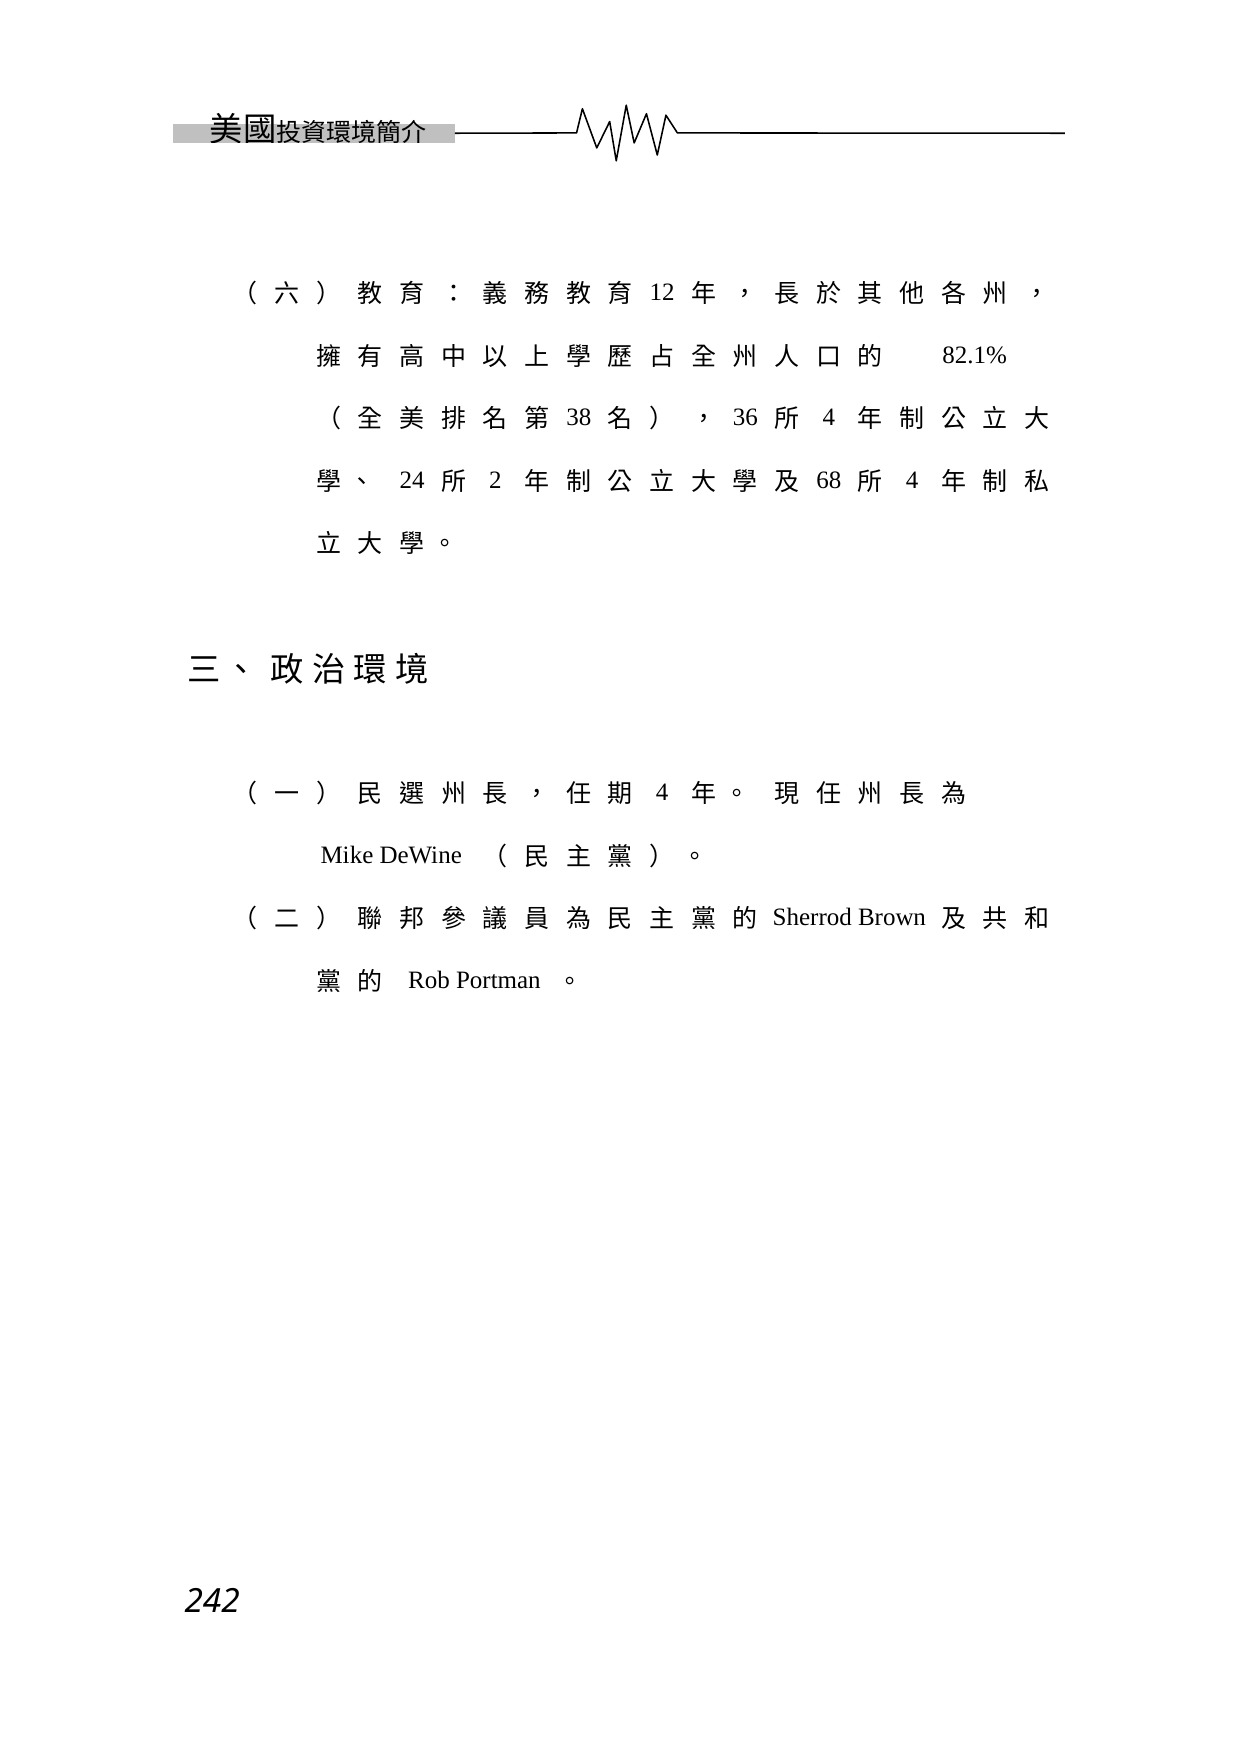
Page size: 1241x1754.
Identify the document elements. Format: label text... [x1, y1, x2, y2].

text （六）教育：義務教育12年，長於其他各州，擁有高中以上學歷占全州人口的 82.1%（全美排名第38名），36所4年制公立大學、24所2年制公立大學及68所4年制私立大學。 [207, 250, 1058, 563]
text （一）民選州長，任期4年。現任州長為 Mike DeWine（民主黨）。 [207, 750, 1058, 875]
text 三、政治環境 [183, 625, 1058, 688]
text （二）聯邦參議員為民主黨的Sherrod Brown及共和黨的Rob Portman。 [207, 875, 1058, 1000]
